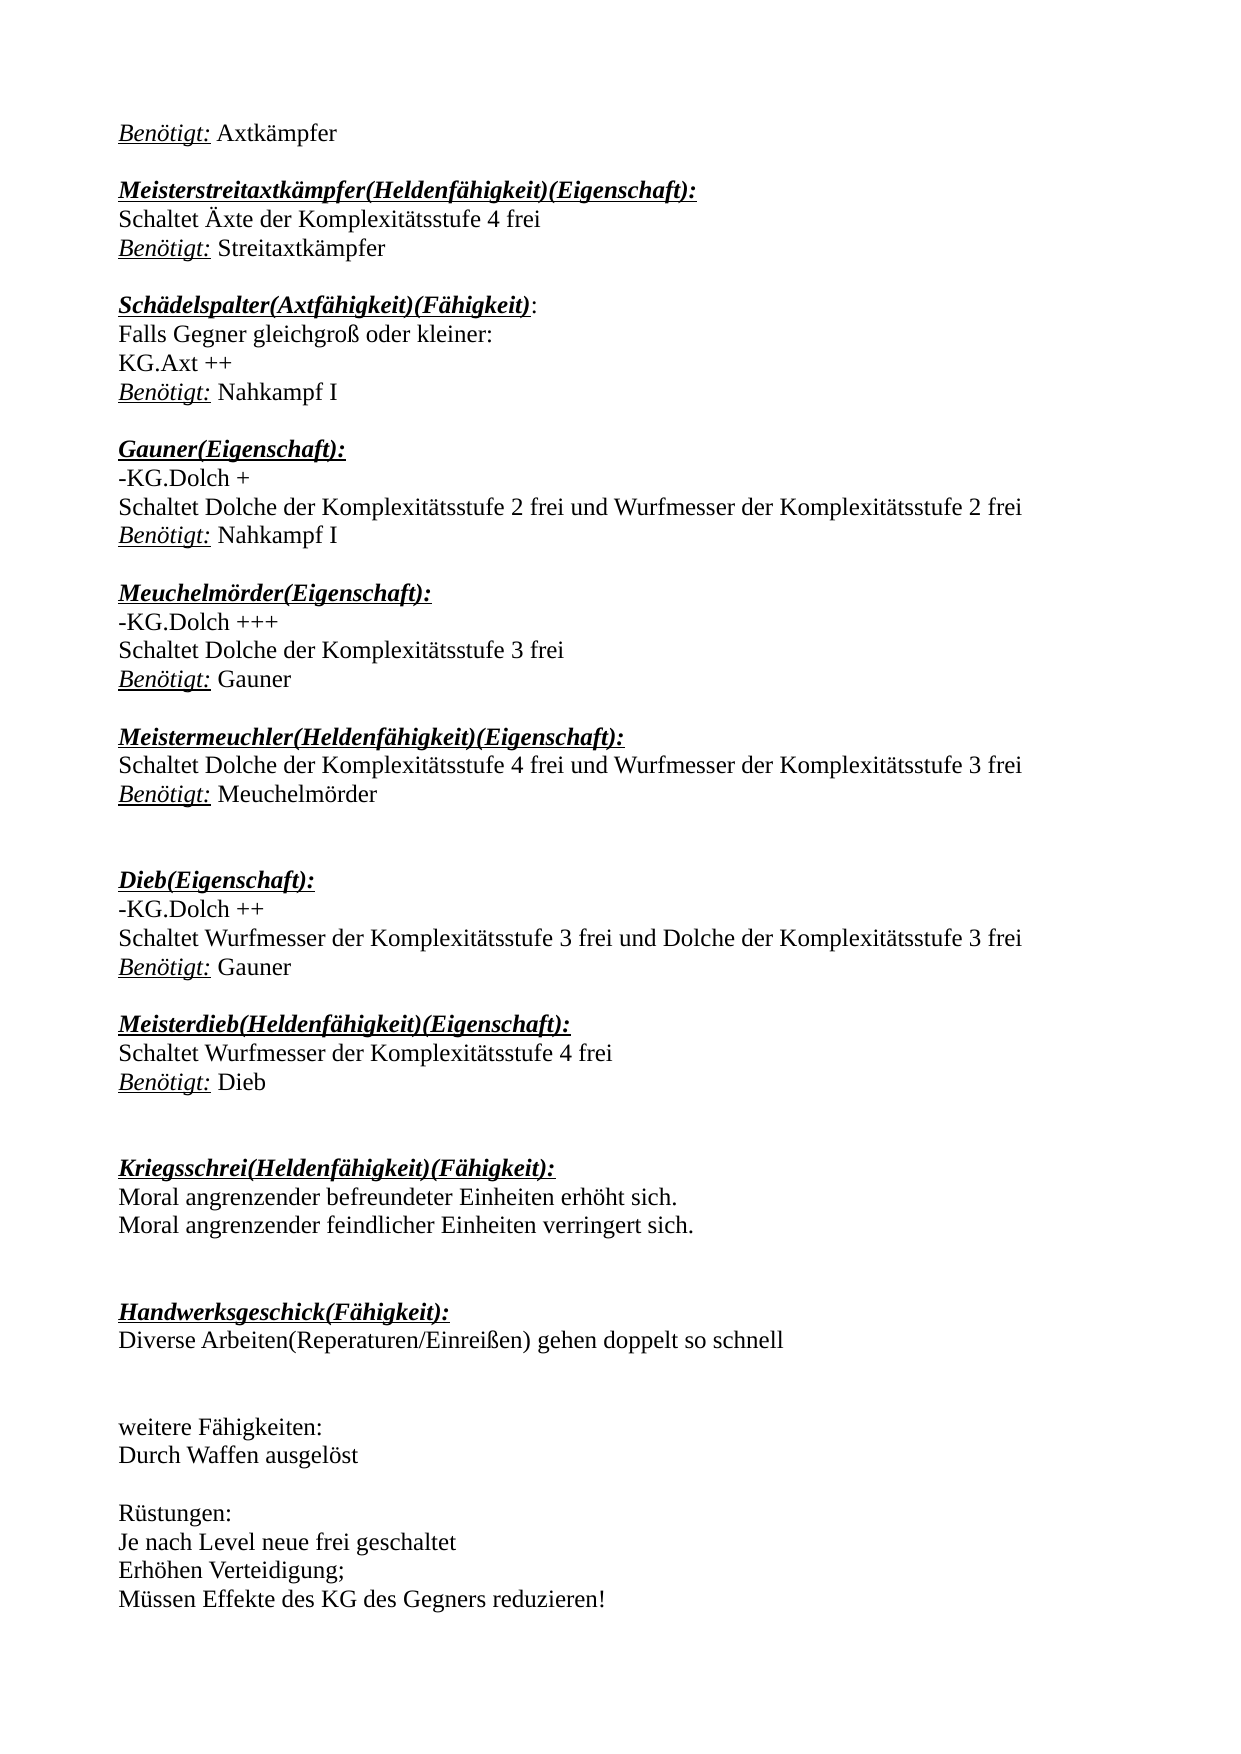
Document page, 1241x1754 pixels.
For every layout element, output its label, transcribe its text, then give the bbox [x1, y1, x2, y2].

text -KG.Dolch +++ [118, 607, 1122, 636]
text Schaltet Wurfmesser der Komplexitätsstufe 3 frei und Dolche der Komplexitätsstufe 3 frei [118, 923, 1122, 952]
text Diverse Arbeiten(Reperaturen/Einreißen) gehen doppelt so schnell [118, 1326, 1122, 1354]
text -KG.Dolch ++ [118, 894, 1122, 923]
text Schaltet Dolche der Komplexitätsstufe 4 frei und Wurfmesser der Komplexitätsstufe 3 frei [118, 751, 1122, 779]
text Meuchelmörder(Eigenschaft): [118, 578, 1122, 607]
text Schaltet Dolche der Komplexitätsstufe 2 frei und Wurfmesser der Komplexitätsstufe 2 frei [118, 492, 1122, 521]
text Moral angrenzender feindlicher Einheiten verringert sich. [118, 1211, 1122, 1239]
text Schaltet Äxte der Komplexitätsstufe 4 frei [118, 204, 1122, 233]
text Rüstungen: [118, 1498, 1122, 1527]
text -KG.Dolch + [118, 463, 1122, 492]
text Benötigt: Nahkampf I [118, 521, 1122, 549]
text Moral angrenzender befreundeter Einheiten erhöht sich. [118, 1182, 1122, 1211]
text Erhöhen Verteidigung; [118, 1556, 1122, 1584]
text Meistermeuchler(Heldenfähigkeit)(Eigenschaft): [118, 722, 1122, 751]
text Handwerksgeschick(Fähigkeit): [118, 1297, 1122, 1326]
text Schädelspalter(Axtfähigkeit)(Fähigkeit): [118, 291, 1122, 319]
text Kriegsschrei(Heldenfähigkeit)(Fähigkeit): [118, 1153, 1122, 1182]
text Falls Gegner gleichgroß oder kleiner: [118, 319, 1122, 348]
text Müssen Effekte des KG des Gegners reduzieren! [118, 1584, 1122, 1613]
text Meisterstreitaxtkämpfer(Heldenfähigkeit)(Eigenschaft): [118, 176, 1122, 204]
text Gauner(Eigenschaft): [118, 434, 1122, 463]
text KG.Axt ++ [118, 348, 1122, 377]
text Benötigt: Dieb [118, 1067, 1122, 1096]
text Benötigt: Streitaxtkämpfer [118, 233, 1122, 262]
text Benötigt: Axtkämpfer [118, 118, 1122, 147]
text Meisterdieb(Heldenfähigkeit)(Eigenschaft): [118, 1009, 1122, 1038]
text Benötigt: Gauner [118, 952, 1122, 981]
text Schaltet Dolche der Komplexitätsstufe 3 frei [118, 636, 1122, 664]
text Benötigt: Gauner [118, 664, 1122, 693]
text weitere Fähigkeiten: [118, 1412, 1122, 1441]
text Dieb(Eigenschaft): [118, 866, 1122, 894]
text Durch Waffen ausgelöst [118, 1441, 1122, 1469]
text Schaltet Wurfmesser der Komplexitätsstufe 4 frei [118, 1038, 1122, 1067]
text Je nach Level neue frei geschaltet [118, 1527, 1122, 1556]
text Benötigt: Meuchelmörder [118, 779, 1122, 808]
text Benötigt: Nahkampf I [118, 377, 1122, 406]
